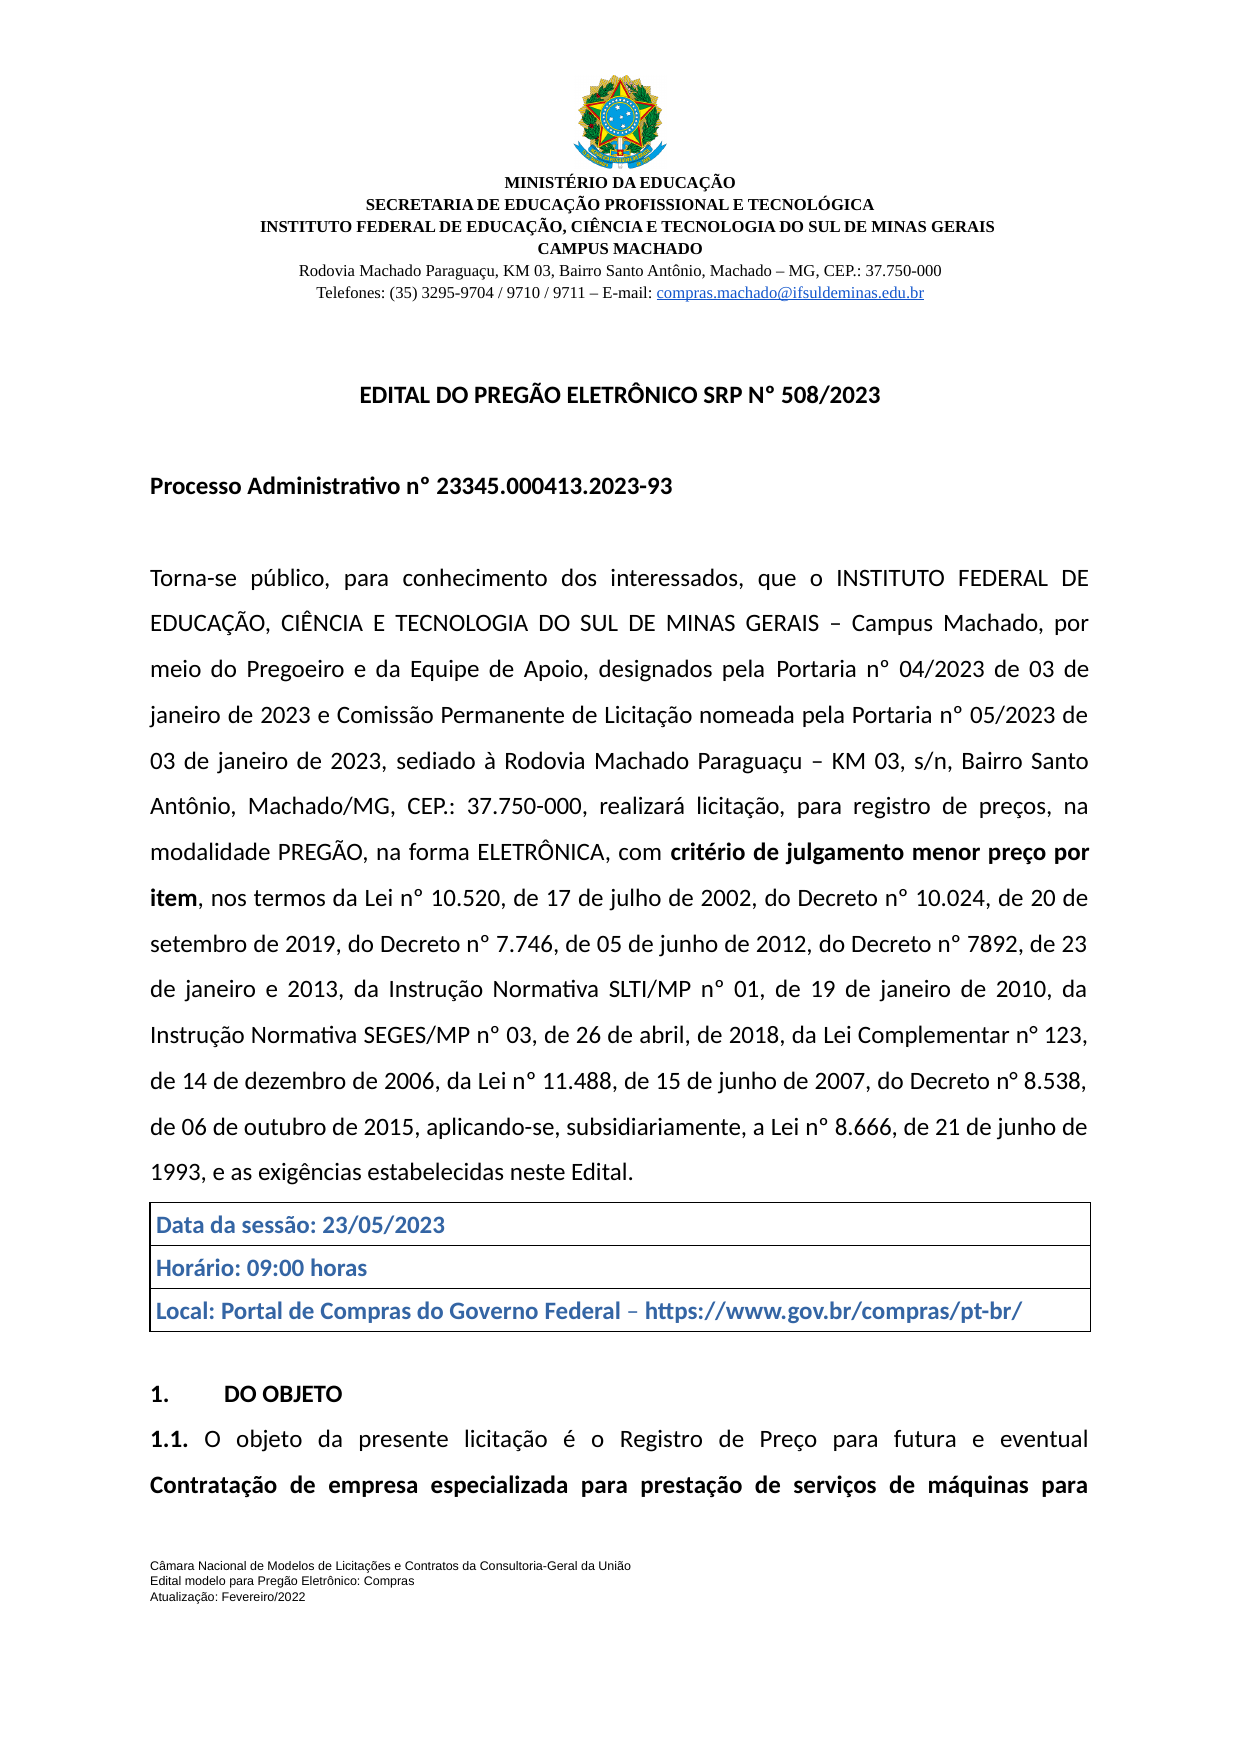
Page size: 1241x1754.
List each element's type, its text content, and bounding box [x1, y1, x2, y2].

table_cell Local: Portal de Compras do Governo Federal – https://www.gov.br/compras/pt-br/ [151, 1289, 1090, 1331]
text 1. DO OBJETO [150, 1378, 1090, 1408]
text 1.1. O objeto da presente licitação é o Registro de Preço para futura e eventual Contratação de empresa especializada para prestação de serviços de máquinas para [150, 1424, 1090, 1500]
picture [573, 75, 667, 169]
table_cell Horário: 09:00 horas [151, 1246, 1090, 1288]
picture [613, 164, 628, 169]
table_header Data da sessão: 23/05/2023 [151, 1203, 1090, 1245]
picture [639, 150, 650, 156]
text Torna-se público, para conhecimento dos interessados, que o INSTITUTO FEDERAL DE EDUCAÇÃO, CIÊNCIA E TECNOLOGIA DO SUL DE MINAS GERAIS – Campus Machado, por meio do Pregoeiro e da Equipe de Apoio, designados pela Portaria nº 04/2023 de 03 de janeiro de 2023 e Comissão Permanente de Licitação nomeada pela Portaria nº 05/2023 de 03 de janeiro de 2023, sediado à Rodovia Machado Paraguaçu – KM 03, s/n, Bairro Santo Antônio, Machado/MG, CEP.: 37.750-000, realizará licitação, para registro de preços, na modalidade PREGÃO, na forma ELETRÔNICA, com critério de julgamento menor preço por item, nos termos da Lei nº 10.520, de 17 de julho de 2002, do Decreto nº 10.024, de 20 de setembro de 2019, do Decreto nº 7.746, de 05 de junho de 2012, do Decreto nº 7892, de 23 de janeiro e 2013, da Instrução Normativa SLTI/MP nº 01, de 19 de janeiro de 2010, da Instrução Normativa SEGES/MP nº 03, de 26 de abril, de 2018, da Lei Complementar n° 123, de 14 de dezembro de 2006, da Lei nº 11.488, de 15 de junho de 2007, do Decreto n° 8.538, de 06 de outubro de 2015, aplicando-se, subsidiariamente, a Lei nº 8.666, de 21 de junho de 1993, e as exigências estabelecidas neste Edital. [150, 562, 1090, 1187]
text Processo Administrativo nº 23345.000413.2023-93 [150, 470, 1090, 501]
text EDITAL DO PREGÃO ELETRÔNICO SRP Nº 508/2023 [150, 379, 1090, 409]
